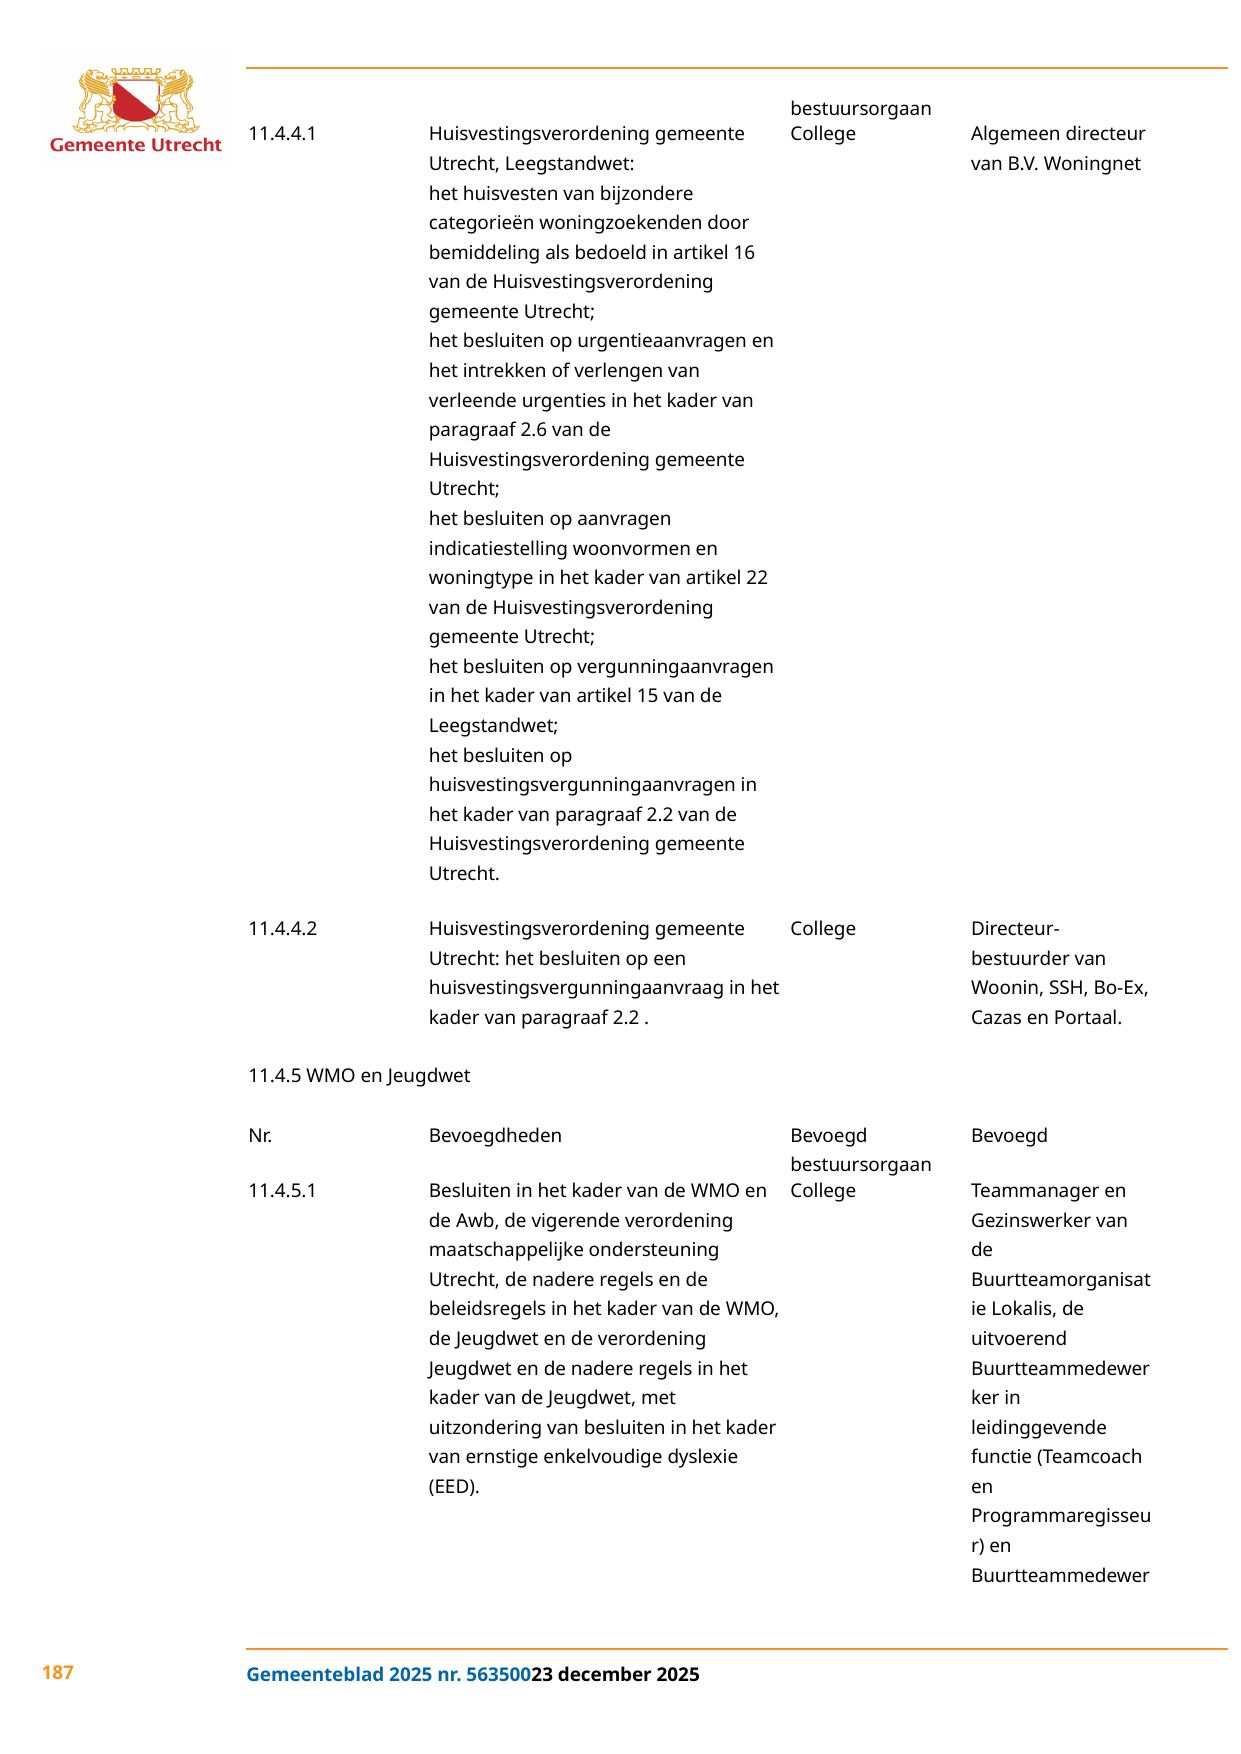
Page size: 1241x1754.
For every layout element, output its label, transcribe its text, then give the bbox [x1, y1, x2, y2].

table_cell 11.4.4.2 [248, 915, 429, 1030]
table_cell 11.4.4.1 [248, 121, 429, 915]
table_cell Algemeen directeur van B.V. Woningnet [971, 121, 1152, 915]
table_cell Huisvestingsverordening gemeente Utrecht: het besluiten op een huisvestingsvergunningaanvraag in het kader van paragraaf 2.2 . [429, 915, 790, 1030]
table_cell 11.4.5.1 [248, 1177, 429, 1588]
table_header Bevoegdheden [429, 1122, 790, 1177]
table_cell College [790, 915, 971, 1030]
table_header [429, 95, 790, 121]
table_cell Huisvestingsverordening gemeente Utrecht, Leegstandwet: het huisvesten van bijzondere categorieën woningzoekenden door bemiddeling als bedoeld in artikel 16 van de Huisvestingsverordening gemeente Utrecht; het besluiten op urgentieaanvragen en het intrekken of verlengen van verleende urgenties in het kader van paragraaf 2.6 van de Huisvestingsverordening gemeente Utrecht; het besluiten op aanvragen indicatiestelling woonvormen en woningtype in het kader van artikel 22 van de Huisvestingsverordening gemeente Utrecht; het besluiten op vergunningaanvragen in het kader van artikel 15 van de Leegstandwet; het besluiten op huisvestingsvergunningaanvragen in het kader van paragraaf 2.2 van de Huisvestingsverordening gemeente Utrecht. [429, 121, 790, 915]
table_header bestuursorgaan [790, 95, 971, 121]
table_header [248, 95, 429, 121]
table_cell College [790, 1177, 971, 1588]
picture [41, 47, 231, 172]
table_header [971, 95, 1152, 121]
table_cell Teammanager en Gezinswerker van de Buurtteamorganisatie Lokalis, de uitvoerend Buurtteammedewerker in leidinggevende functie (Teamcoach en Programmaregisseur) en Buurtteammedewer [971, 1177, 1152, 1588]
text 11.4.5 WMO en Jeugdwet [248, 1063, 1152, 1088]
table_cell Directeur-bestuurder van Woonin, SSH, Bo-Ex, Cazas en Portaal. [971, 915, 1152, 1030]
table_header Bevoegd [971, 1122, 1152, 1177]
table_cell Besluiten in het kader van de WMO en de Awb, de vigerende verordening maatschappelijke ondersteuning Utrecht, de nadere regels en de beleidsregels in het kader van de WMO, de Jeugdwet en de verordening Jeugdwet en de nadere regels in het kader van de Jeugdwet, met uitzondering van besluiten in het kader van ernstige enkelvoudige dyslexie (EED). [429, 1177, 790, 1588]
table_header Nr. [248, 1122, 429, 1177]
table_header Bevoegd bestuursorgaan [790, 1122, 971, 1177]
table_cell College [790, 121, 971, 915]
